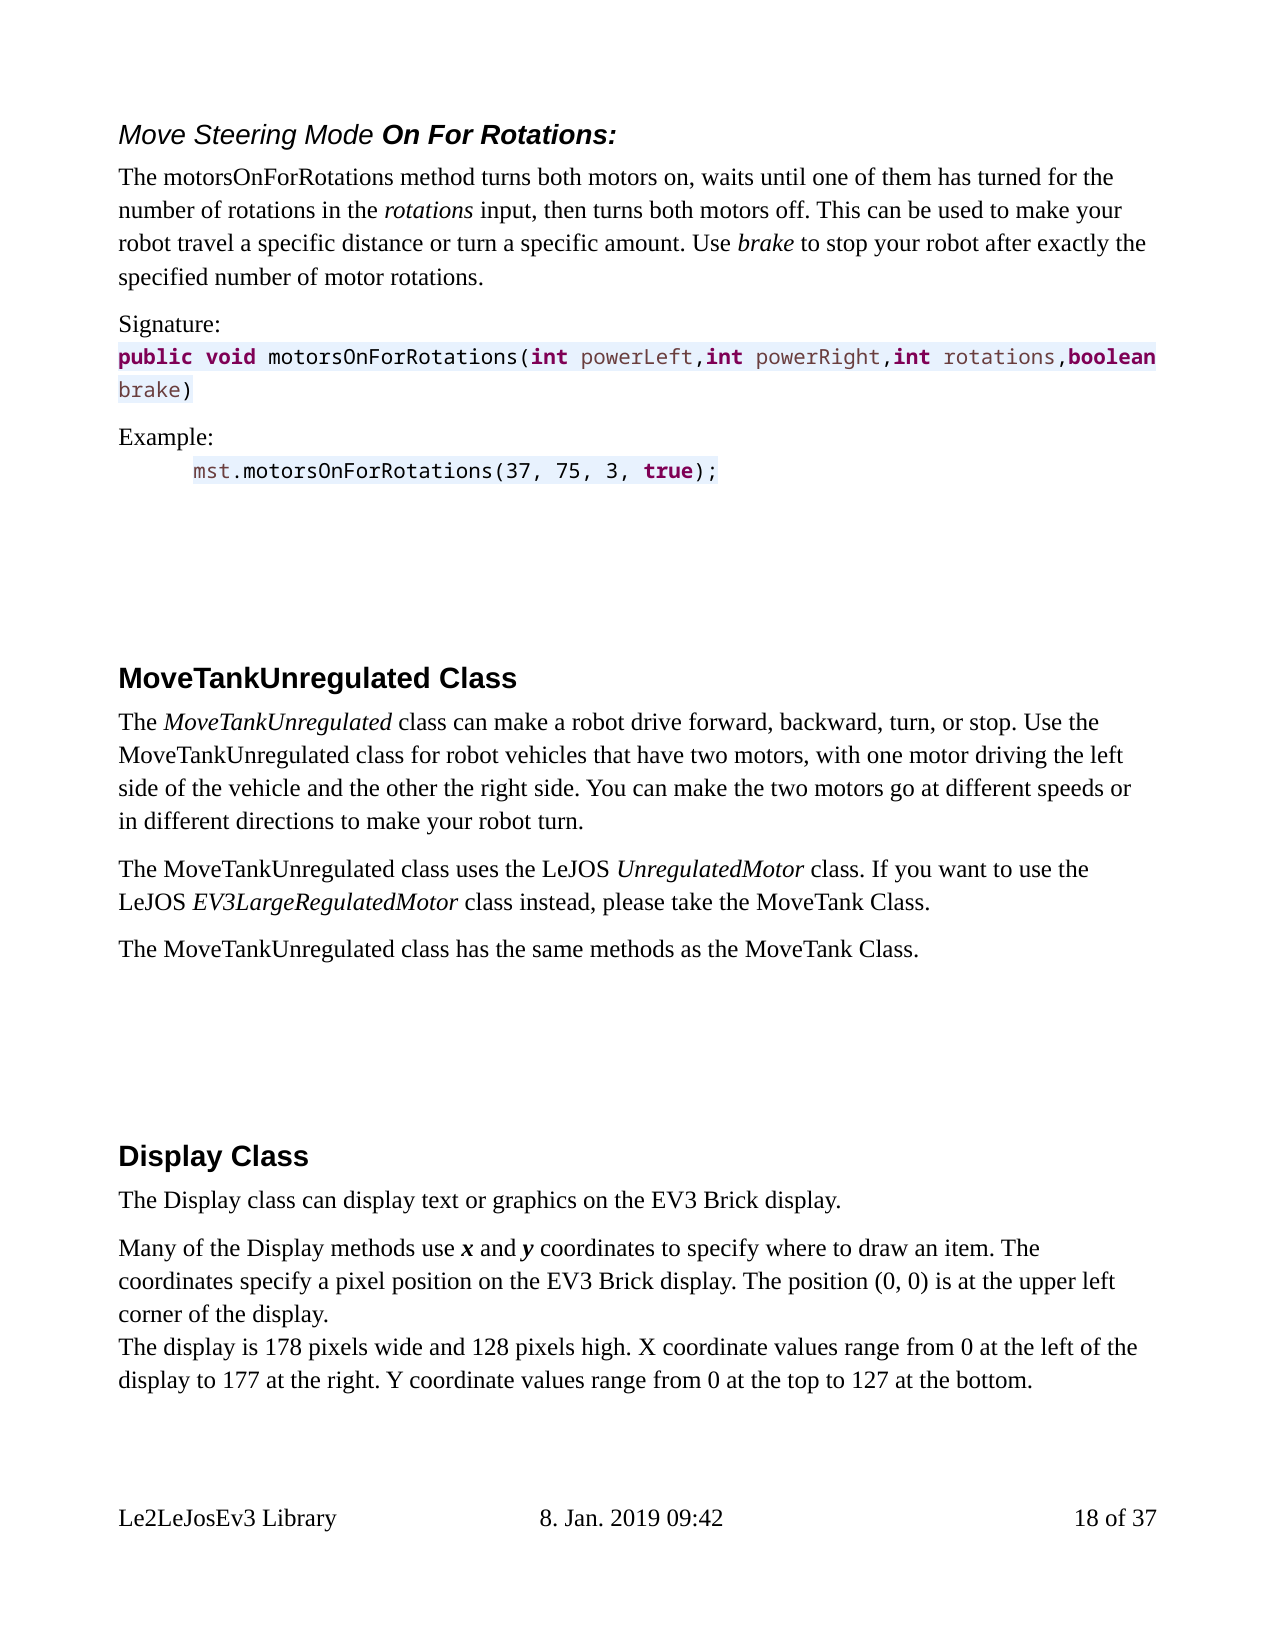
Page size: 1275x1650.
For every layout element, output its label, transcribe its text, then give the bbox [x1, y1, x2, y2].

text The MoveTankUnregulated class uses the LeJOS UnregulatedMotor class. If you want to use the LeJOS EV3LargeRegulatedMotor class instead, please take the MoveTank Class. [118, 854, 1157, 915]
text The motorsOnForRotations method turns both motors on, waits until one of them has turned for the number of rotations in the rotations input, then turns both motors off. This can be used to make your robot travel a specific distance or turn a specific amount. Use brake to stop your robot after exactly the specified number of motor rotations. [118, 162, 1157, 290]
text The MoveTankUnregulated class has the same methods as the MoveTank Class. [118, 934, 1157, 963]
text The Display class can display text or graphics on the EV3 Brick display. [118, 1186, 1157, 1214]
text Many of the Display methods use x and y coordinates to specify where to draw an item. The coordinates specify a pixel position on the EV3 Brick display. The position (0, 0) is at the upper left corner of the display. The display is 178 pixels wide and 128 pixels high. X coordinate values range from 0 at the left of the display to 177 at the right. Y coordinate values range from 0 at the top to 127 at the bottom. [118, 1233, 1157, 1394]
subtitle Display Class [118, 1139, 1157, 1173]
text Signature: public void motorsOnForRotations(int powerLeft,int powerRight,int rotations,boolean brake) [118, 309, 1157, 403]
subtitle MoveTankUnregulated Class [118, 661, 1157, 694]
subtitle Move Steering Mode On For Rotations: [118, 118, 1157, 150]
text Example: mst.motorsOnForRotations(37, 75, 3, true); [118, 422, 1157, 484]
text The MoveTankUnregulated class can make a robot drive forward, backward, turn, or stop. Use the MoveTankUnregulated class for robot vehicles that have two motors, with one motor driving the left side of the vehicle and the other the right side. You can make the two motors go at different speeds or in different directions to make your robot turn. [118, 707, 1157, 835]
